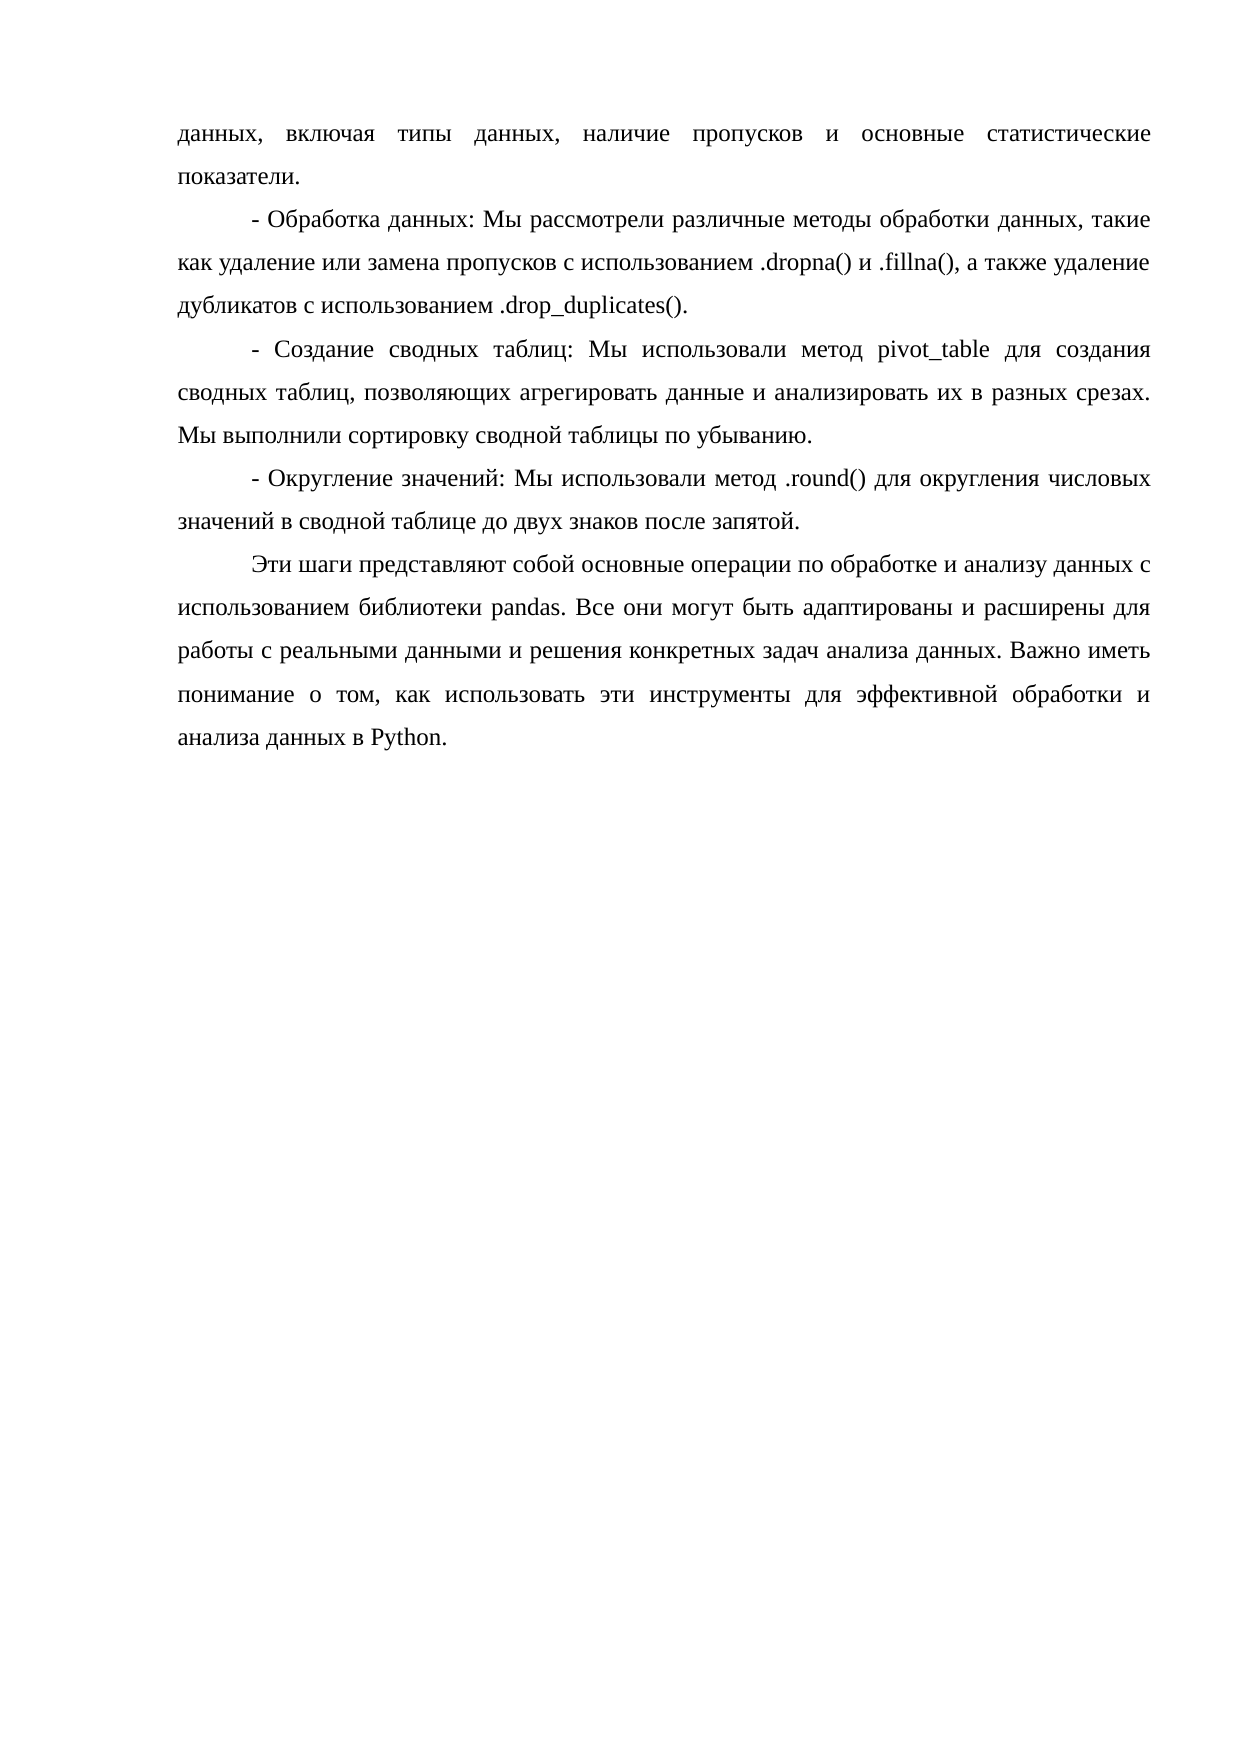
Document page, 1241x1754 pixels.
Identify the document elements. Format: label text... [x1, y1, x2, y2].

text данных, включая типы данных, наличие пропусков и основные статистические показатели. [177, 118, 1152, 190]
text - Создание сводных таблиц: Мы использовали метод pivot_table для создания сводных таблиц, позволяющих агрегировать данные и анализировать их в разных срезах. Мы выполнили сортировку сводной таблицы по убыванию. [177, 334, 1152, 449]
text - Обработка данных: Мы рассмотрели различные методы обработки данных, такие как удаление или замена пропусков с использованием .dropna() и .fillna(), а также удаление дубликатов с использованием .drop_duplicates(). [177, 204, 1152, 319]
text Эти шаги представляют собой основные операции по обработке и анализу данных с использованием библиотеки pandas. Все они могут быть адаптированы и расширены для работы с реальными данными и решения конкретных задач анализа данных. Важно иметь понимание о том, как использовать эти инструменты для эффективной обработки и анализа данных в Python. [177, 549, 1152, 751]
text - Округление значений: Мы использовали метод .round() для округления числовых значений в сводной таблице до двух знаков после запятой. [177, 463, 1152, 535]
